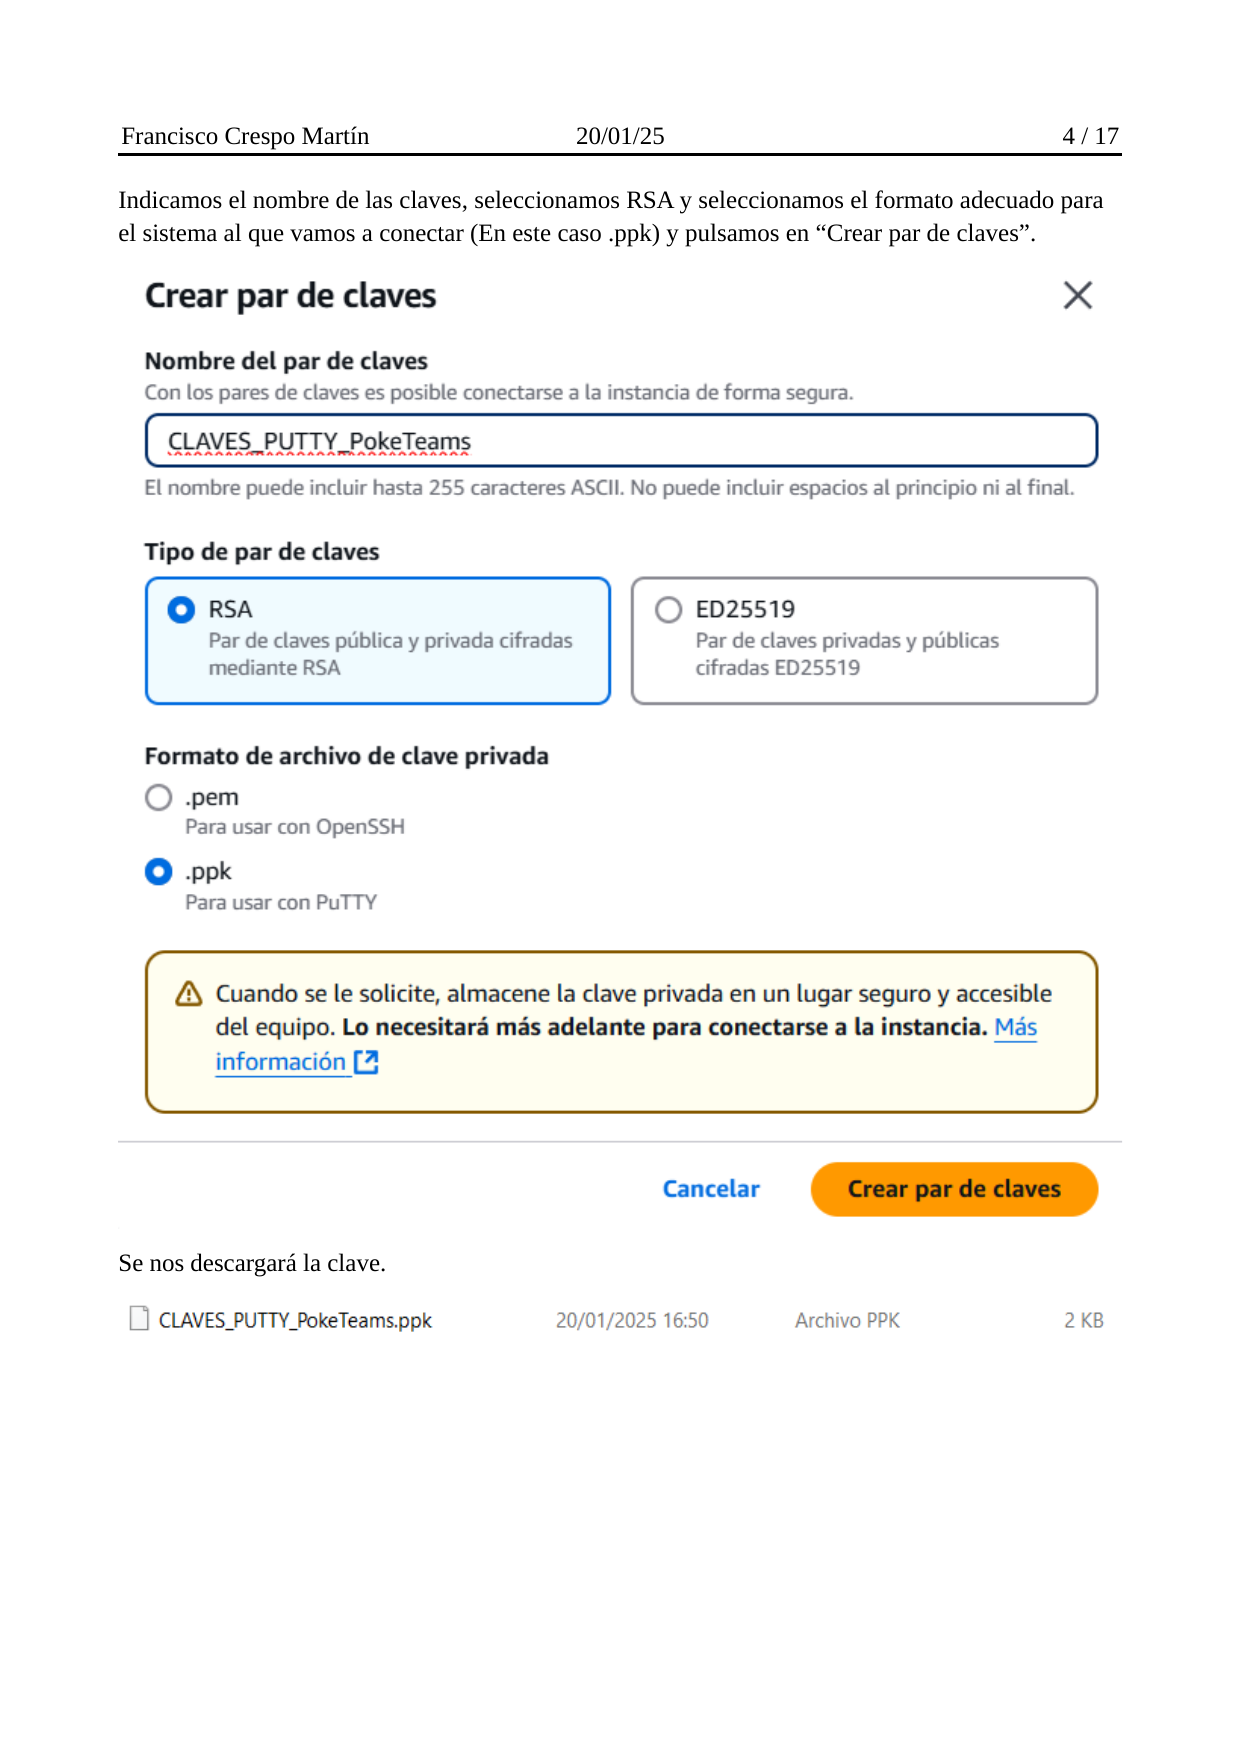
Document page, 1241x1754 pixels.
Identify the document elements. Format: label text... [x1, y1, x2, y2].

text Se nos descargará la clave. [118, 1248, 1122, 1277]
text Indicamos el nombre de las claves, seleccionamos RSA y seleccionamos el formato adecuado para el sistema al que vamos a conectar (En este caso .ppk) y pulsamos en “Crear par de claves”. [118, 185, 1122, 247]
picture [118, 1295, 1123, 1340]
picture [118, 266, 1123, 1229]
